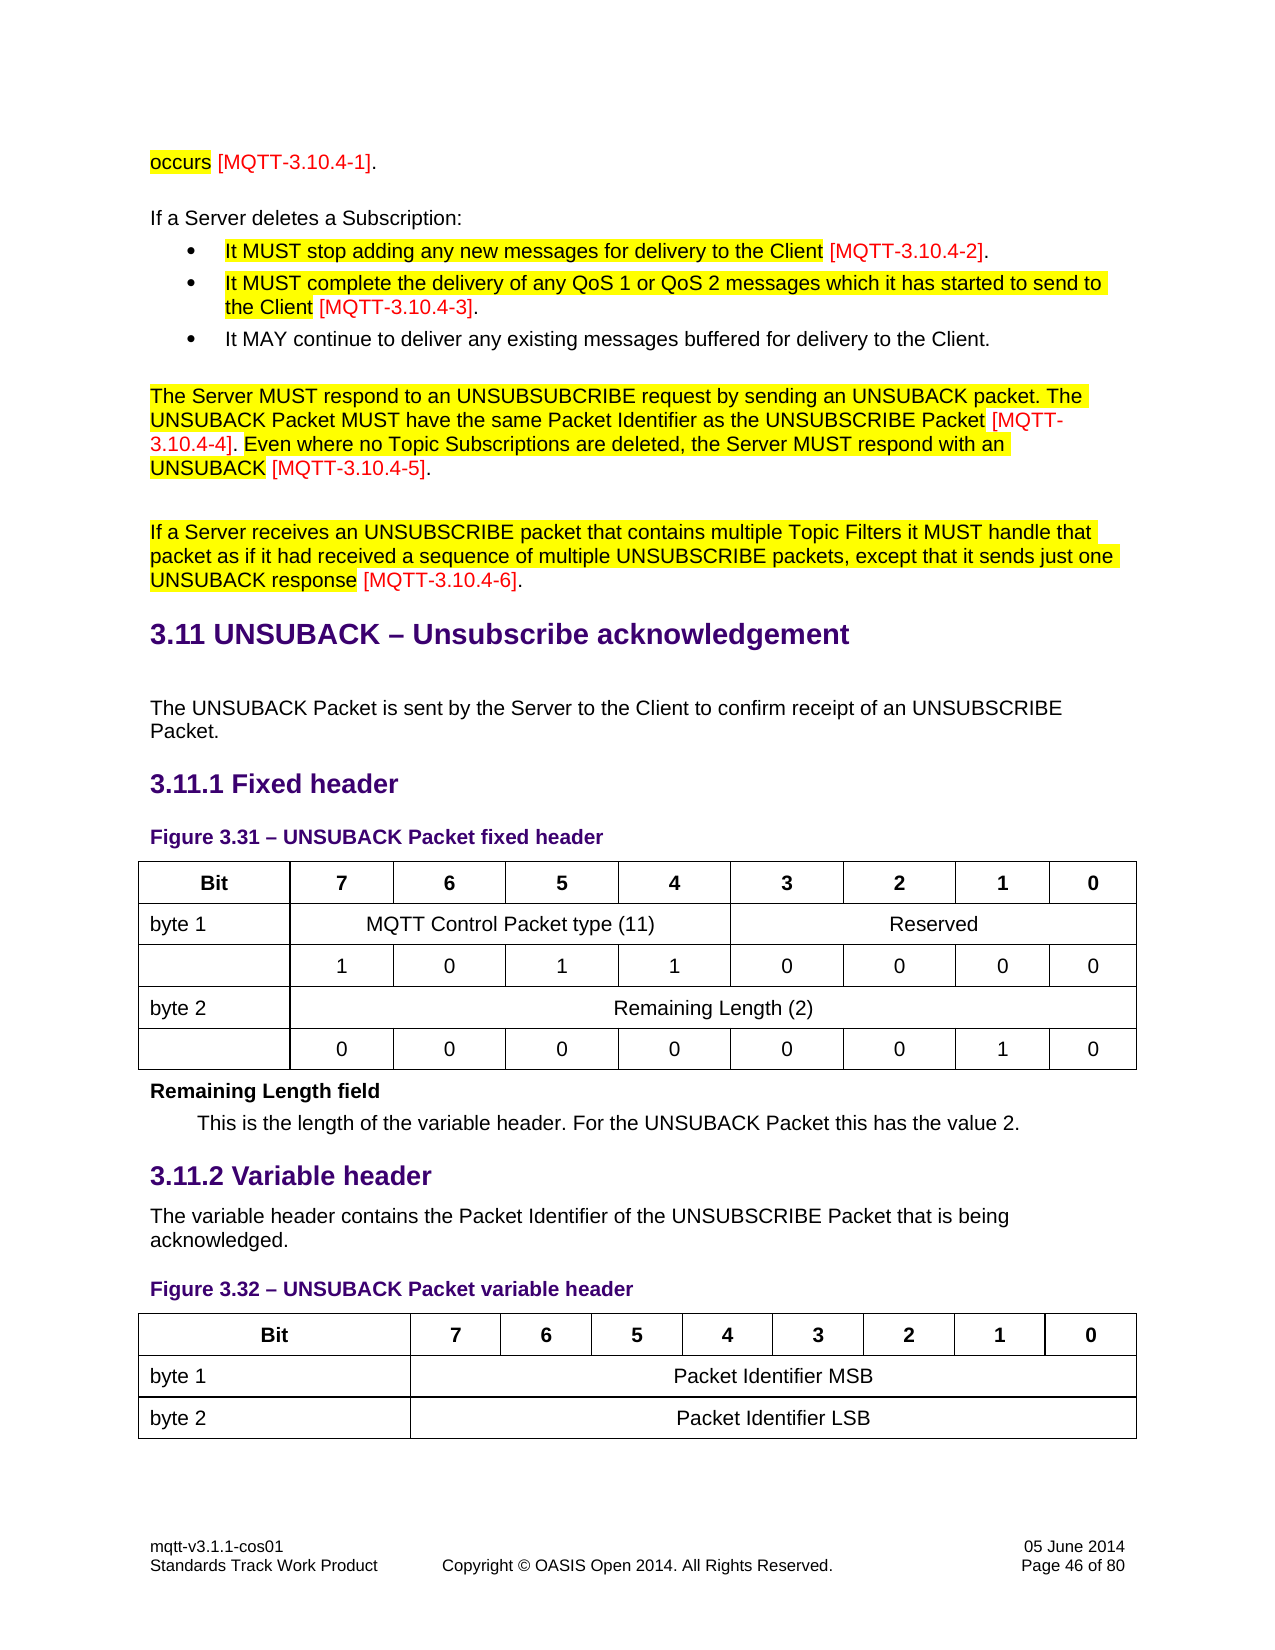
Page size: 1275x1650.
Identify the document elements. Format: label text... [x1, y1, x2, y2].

table_cell 0 [394, 1029, 505, 1069]
table_header Bit [139, 862, 289, 903]
subtitle Figure 3.32 – UNSUBACK Packet variable header [150, 1277, 1125, 1301]
list It MUST stop adding any new messages for delivery to the Client [MQTT-3.10.4-2]. [187, 238, 1125, 263]
table_cell 0 [1050, 1029, 1136, 1069]
table_header 7 [411, 1314, 500, 1355]
table_cell Reserved [731, 904, 1136, 944]
table_cell 1 [619, 945, 730, 986]
list It MAY continue to deliver any existing messages buffered for delivery to the Client. [187, 327, 1125, 351]
text The UNSUBACK Packet is sent by the Server to the Client to confirm receipt of an UNSUBSCRIBE Packet. [150, 695, 1125, 743]
table_header 3 [731, 862, 843, 903]
table_cell byte 1 [139, 904, 289, 944]
table_cell byte 2 [139, 987, 289, 1028]
table_header 0 [1046, 1314, 1136, 1355]
table_cell 0 [731, 945, 843, 986]
table_cell Packet Identifier LSB [411, 1398, 1136, 1438]
table_header 5 [506, 862, 618, 903]
table_cell 0 [291, 1029, 393, 1069]
table_header 4 [619, 862, 730, 903]
table_cell 0 [1050, 945, 1136, 986]
table_cell 0 [506, 1029, 618, 1069]
text The variable header contains the Packet Identifier of the UNSUBSCRIBE Packet that is being acknowledged. [150, 1204, 1125, 1252]
table_cell 1 [506, 945, 618, 986]
text The Server MUST respond to an UNSUBSUBCRIBE request by sending an UNSUBACK packet. The UNSUBACK Packet MUST have the same Packet Identifier as the UNSUBSCRIBE Packet [MQTT-3.10.4-4]. Even where no Topic Subscriptions are deleted, the Server MUST respond with an UNSUBACK [MQTT-3.10.4-5]. [150, 360, 1125, 479]
table_header 0 [1050, 862, 1136, 903]
table_cell 1 [956, 1029, 1049, 1069]
table_header 1 [955, 1314, 1044, 1355]
table_cell byte 2 [139, 1398, 410, 1438]
table_header 6 [501, 1314, 591, 1355]
table_header 4 [683, 1314, 772, 1355]
table_cell [139, 1029, 289, 1069]
text occurs [MQTT-3.10.4-1]. [150, 150, 1125, 198]
table_header 6 [394, 862, 505, 903]
table_cell 0 [844, 1029, 955, 1069]
text Remaining Length field [150, 1079, 1125, 1103]
subtitle Fixed header [150, 768, 1125, 799]
table_header 5 [592, 1314, 682, 1355]
subtitle UNSUBACK – Unsubscribe acknowledgement [150, 617, 1125, 651]
table_cell 0 [731, 1029, 843, 1069]
table_header 7 [291, 862, 393, 903]
table_cell 0 [844, 945, 955, 986]
table_cell 1 [291, 945, 393, 986]
table_cell byte 1 [139, 1356, 410, 1396]
text If a Server deletes a Subscription: [150, 206, 1125, 230]
table_cell 0 [394, 945, 505, 986]
table_header 2 [864, 1314, 954, 1355]
table_cell Packet Identifier MSB [411, 1356, 1136, 1396]
list It MUST complete the delivery of any QoS 1 or QoS 2 messages which it has started to send to the Client [MQTT-3.10.4-3]. [187, 271, 1125, 319]
subtitle Figure 3.31 – UNSUBACK Packet fixed header [150, 824, 1125, 848]
table_cell 0 [619, 1029, 730, 1069]
text If a Server receives an UNSUBSCRIBE packet that contains multiple Topic Filters it MUST handle that packet as if it had received a sequence of multiple UNSUBSCRIBE packets, except that it sends just one UNSUBACK response [MQTT-3.10.4-6]. [150, 520, 1125, 592]
table_cell Remaining Length (2) [291, 987, 1136, 1028]
table_cell MQTT Control Packet type (11) [291, 904, 730, 944]
table_cell 0 [956, 945, 1049, 986]
text This is the length of the variable header. For the UNSUBACK Packet this has the value 2. [150, 1111, 1125, 1135]
table_header 1 [956, 862, 1049, 903]
table_header Bit [139, 1314, 410, 1355]
table_header 2 [844, 862, 955, 903]
table_cell [139, 945, 289, 986]
subtitle Variable header [150, 1160, 1125, 1191]
table_header 3 [773, 1314, 863, 1355]
